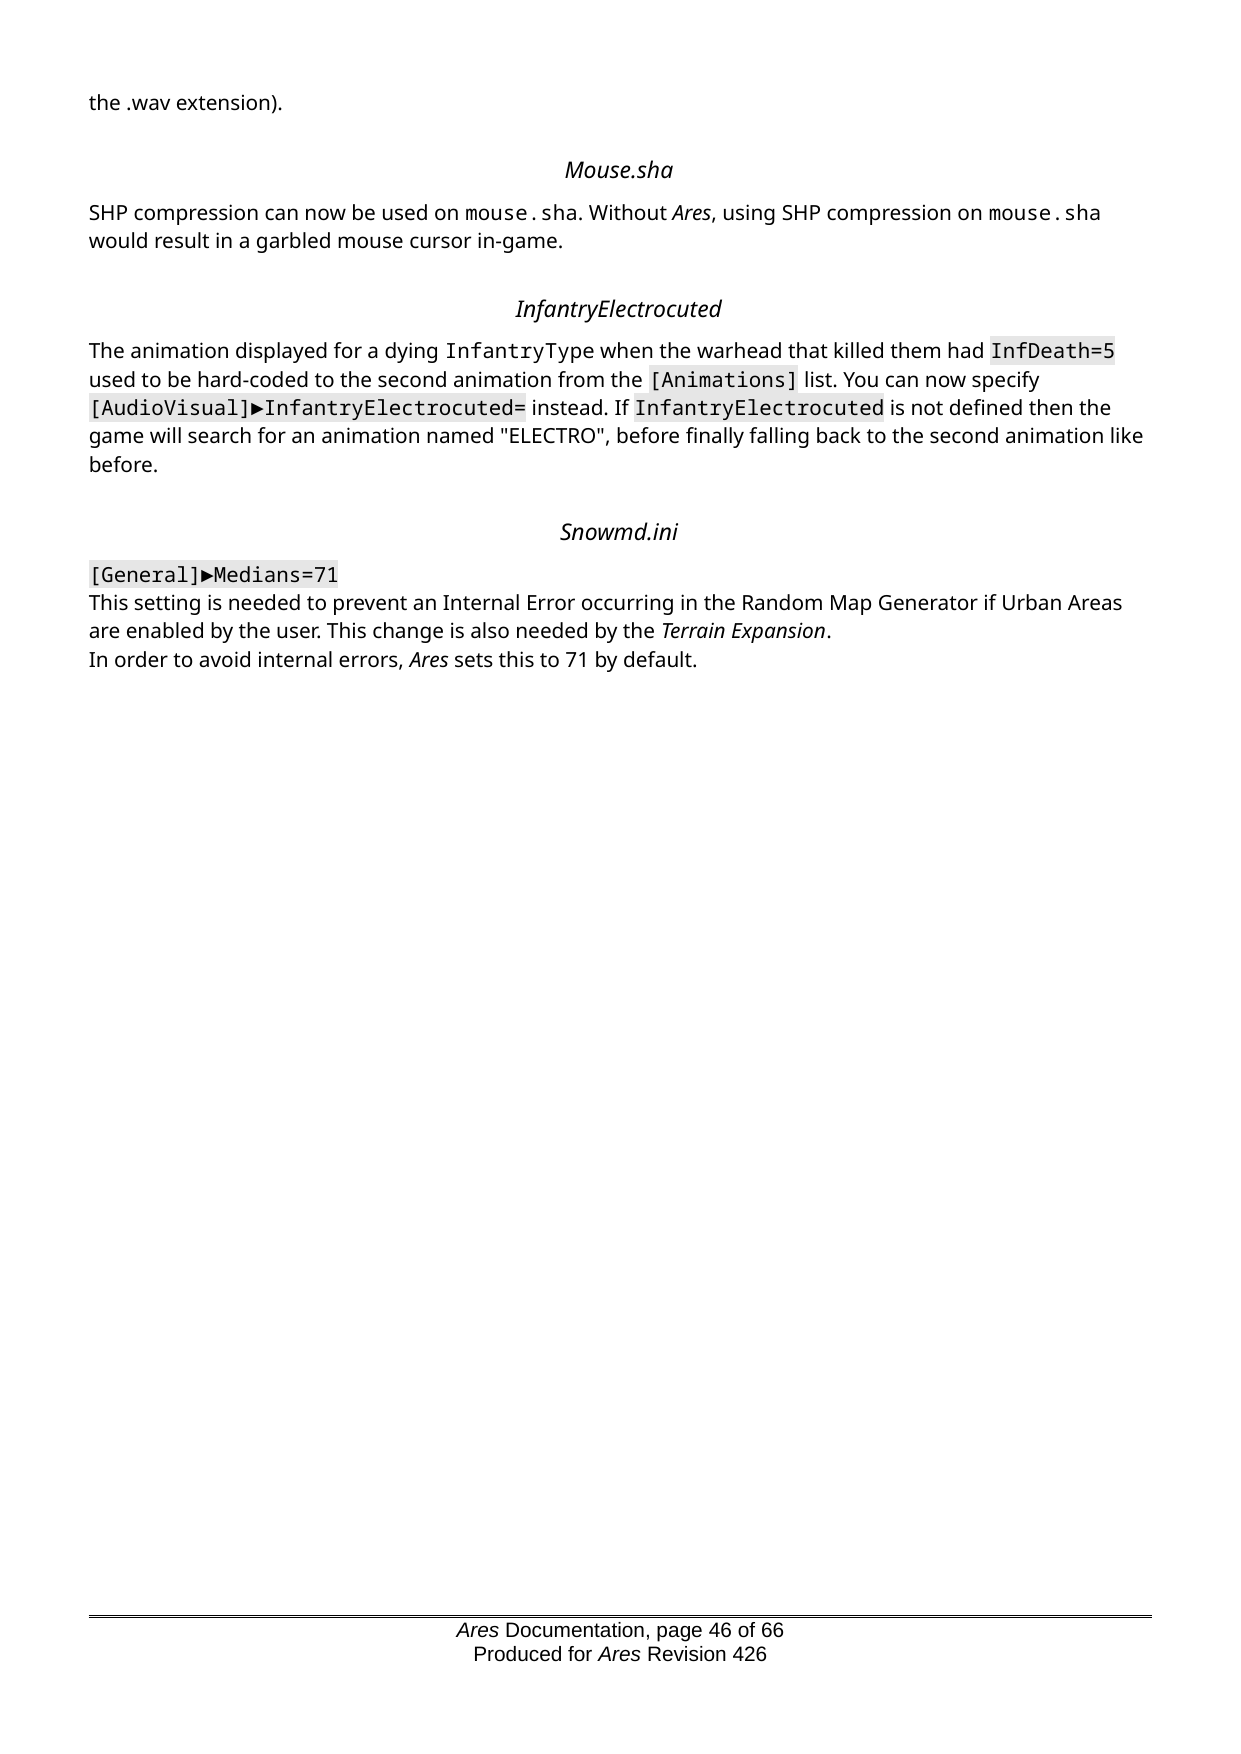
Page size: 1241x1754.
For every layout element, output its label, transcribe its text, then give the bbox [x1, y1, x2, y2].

text the .wav extension). [88, 88, 1152, 117]
subtitle InfantryElectrocuted [88, 293, 1152, 324]
text The animation displayed for a dying InfantryType when the warhead that killed them had InfDeath=5 used to be hard-coded to the second animation from the [Animations] list. You can now specify [AudioVisual]►InfantryElectrocuted= instead. If InfantryElectrocuted is not defined then the game will search for an animation named "ELECTRO", before finally falling back to the second animation like before. [88, 336, 1152, 478]
subtitle Mouse.sha [88, 154, 1152, 186]
subtitle Snowmd.ini [88, 516, 1152, 547]
text [General]►Medians=71 This setting is needed to prevent an Internal Error occurring in the Random Map Generator if Urban Areas are enabled by the user. This change is also needed by the Terrain Expansion. In order to avoid internal errors, Ares sets this to 71 by default. [88, 560, 1152, 673]
text SHP compression can now be used on mouse.sha. Without Ares, using SHP compression on mouse.sha would result in a garbled mouse cursor in-game. [88, 198, 1152, 255]
